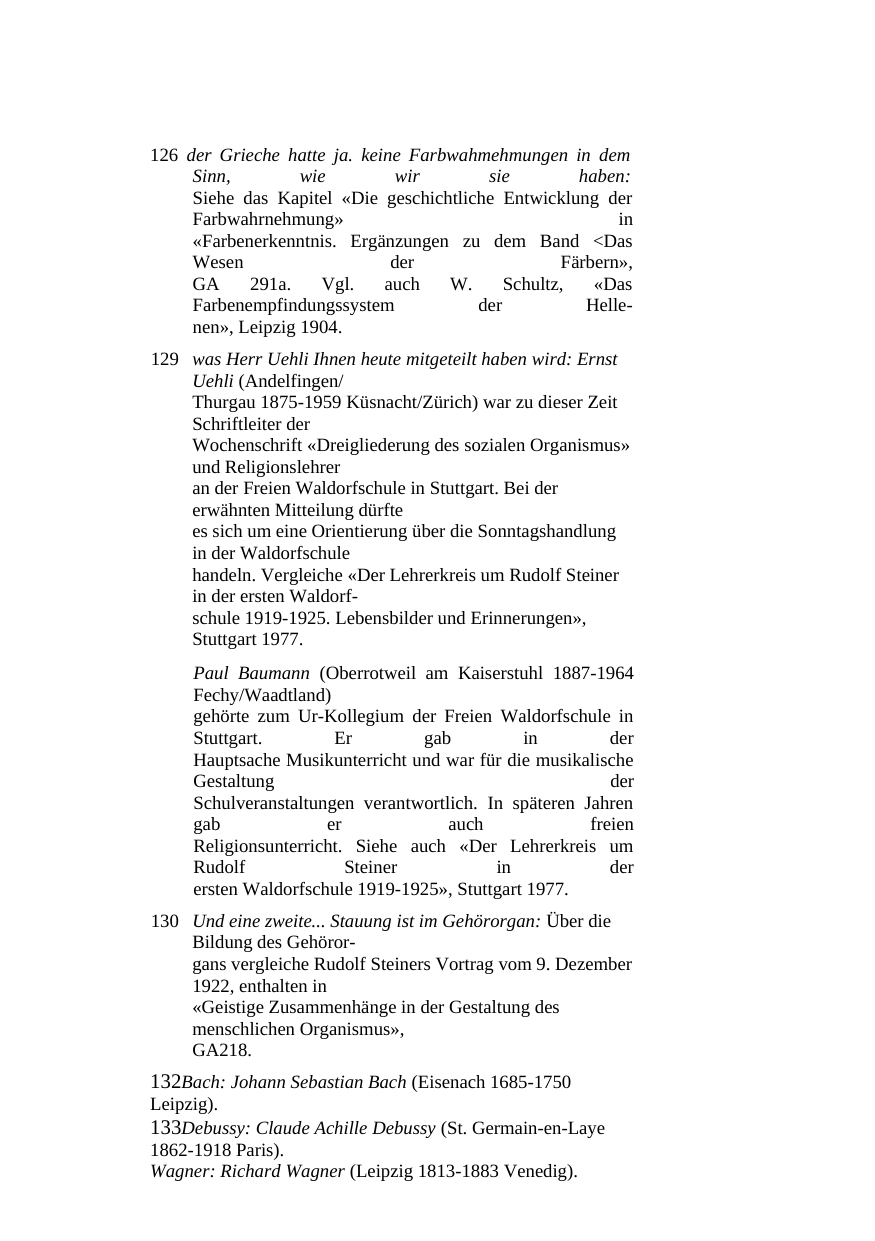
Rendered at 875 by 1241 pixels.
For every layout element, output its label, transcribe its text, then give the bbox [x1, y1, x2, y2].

text Paul Baumann (Oberrotweil am Kaiserstuhl 1887-1964 Fechy/Waadtland) gehörte zum Ur-Kollegium der Freien Waldorfschule in Stuttgart. Er gab in der Hauptsache Musikunterricht und war für die musikalische Gestaltung der Schulveranstaltungen verantwortlich. In späteren Jahren gab er auch freien Religionsunterricht. Siehe auch «Der Lehrerkreis um Rudolf Steiner in der ersten Waldorfschule 1919-1925», Stuttgart 1977. [193, 662, 634, 899]
text 129 was Herr Uehli Ihnen heute mitgeteilt haben wird: Ernst Uehli (Andelfingen/ Thurgau 1875-1959 Küsnacht/Zürich) war zu dieser Zeit Schriftleiter der Wochenschrift «Dreigliederung des sozialen Organismus» und Religionslehrer an der Freien Waldorfschule in Stuttgart. Bei der erwähnten Mitteilung dürfte es sich um eine Orientierung über die Sonntagshandlung in der Waldorfschule handeln. Vergleiche «Der Lehrerkreis um Rudolf Steiner in der ersten Waldorf- schule 1919-1925. Lebensbilder und Erinnerungen», Stuttgart 1977. [151, 348, 635, 650]
list Debussy: Claude Achille Debussy (St. Germain-en-Laye 1862-1918 Paris). Wagner: Richard Wagner (Leipzig 1813-1883 Venedig). [150, 1115, 635, 1182]
list Bach: Johann Sebastian Bach (Eisenach 1685-1750 Leipzig). [150, 1069, 635, 1115]
text 126 der Grieche hatte ja. keine Farbwahmehmungen in dem Sinn, wie wir sie haben: Siehe das Kapitel «Die geschichtliche Entwicklung der Farbwahrnehmung» in «Farbenerkenntnis. Ergänzungen zu dem Band <Das Wesen der Färbern», GA 291a. Vgl. auch W. Schultz, «Das Farbenempfindungssystem der Helle- nen», Leipzig 1904. [150, 143, 633, 337]
text 130 Und eine zweite... Stauung ist im Gehörorgan: Über die Bildung des Gehöror- gans vergleiche Rudolf Steiners Vortrag vom 9. Dezember 1922, enthalten in «Geistige Zusammenhänge in der Gestaltung des menschlichen Organismus», GA218. [151, 910, 635, 1061]
